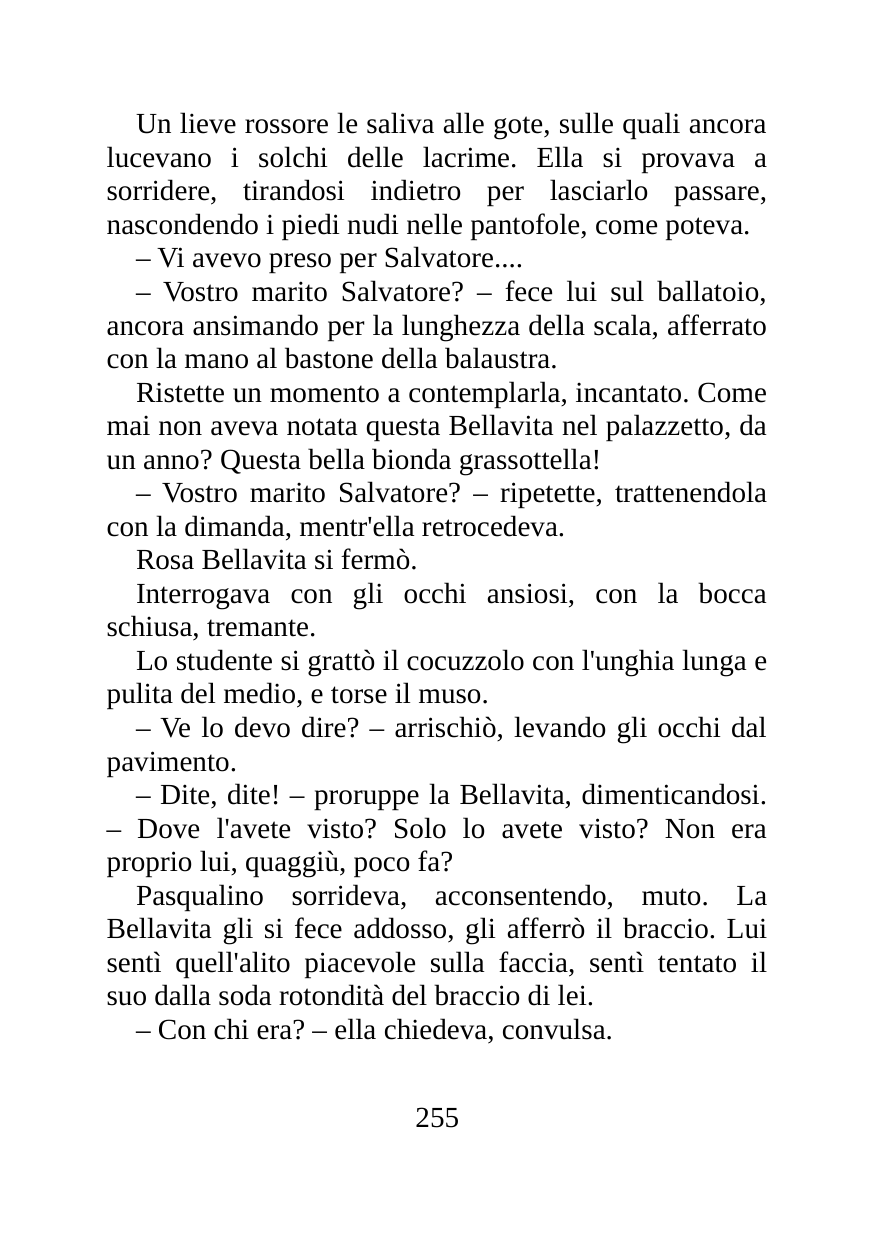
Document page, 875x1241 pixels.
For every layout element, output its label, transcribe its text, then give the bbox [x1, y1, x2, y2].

text ‒ Vostro marito Salvatore? ‒ ripetette, trattenendola con la dimanda, mentr'ella retrocedeva. [106, 475, 768, 542]
text ‒ Ve lo devo dire? ‒ arrischiò, levando gli occhi dal pavimento. [106, 710, 768, 777]
text Ristette un momento a contemplarla, incantato. Come mai non aveva notata questa Bellavita nel palazzetto, da un anno? Questa bella bionda grassottella! [106, 375, 768, 475]
text Interrogava con gli occhi ansiosi, con la bocca schiusa, tremante. [106, 576, 768, 643]
text Pasqualino sorrideva, acconsentendo, muto. La Bellavita gli si fece addosso, gli afferrò il braccio. Lui sentì quell'alito piacevole sulla faccia, sentì tentato il suo dalla soda rotondità del braccio di lei. [106, 878, 768, 1012]
text Rosa Bellavita si fermò. [106, 542, 768, 576]
text ‒ Dite, dite! ‒ proruppe la Bellavita, dimenticandosi. ‒ Dove l'avete visto? Solo lo avete visto? Non era proprio lui, quaggiù, poco fa? [106, 777, 768, 878]
text Un lieve rossore le saliva alle gote, sulle quali ancora lucevano i solchi delle lacrime. Ella si provava a sorridere, tirandosi indietro per lasciarlo passare, nascondendo i piedi nudi nelle pantofole, come poteva. [106, 106, 768, 241]
text ‒ Con chi era? ‒ ella chiedeva, convulsa. [106, 1012, 768, 1046]
text ‒ Vi avevo preso per Salvatore.... [106, 241, 768, 274]
text ‒ Vostro marito Salvatore? ‒ fece lui sul ballatoio, ancora ansimando per la lunghezza della scala, afferrato con la mano al bastone della balaustra. [106, 274, 768, 375]
text Lo studente si grattò il cocuzzolo con l'unghia lunga e pulita del medio, e torse il muso. [106, 643, 768, 710]
